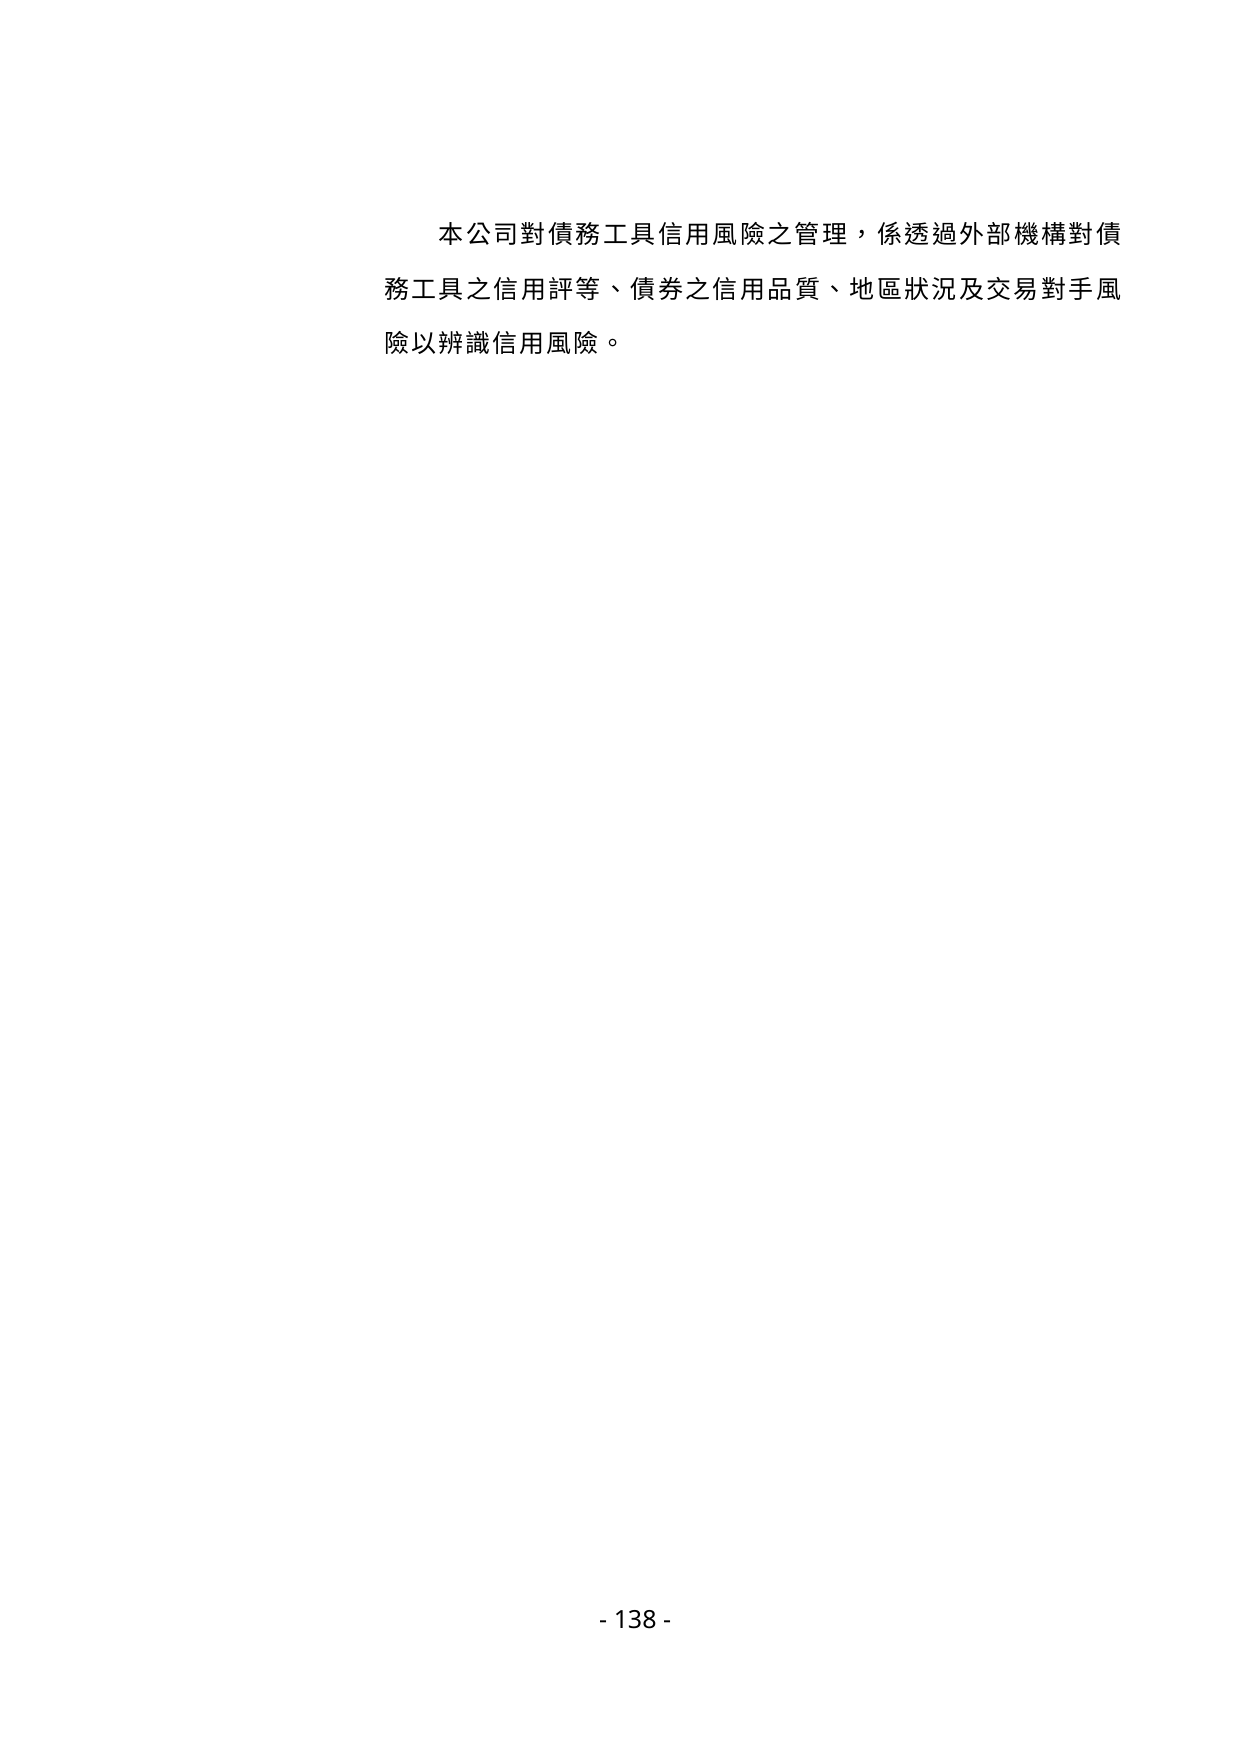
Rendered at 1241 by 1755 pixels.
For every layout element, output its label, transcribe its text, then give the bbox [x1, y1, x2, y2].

text 本公司對債務工具信用風險之管理，係透過外部機構對債務工具之信用評等、債券之信用品質、地區狀況及交易對手風險以辨識信用風險。 [384, 215, 1122, 360]
